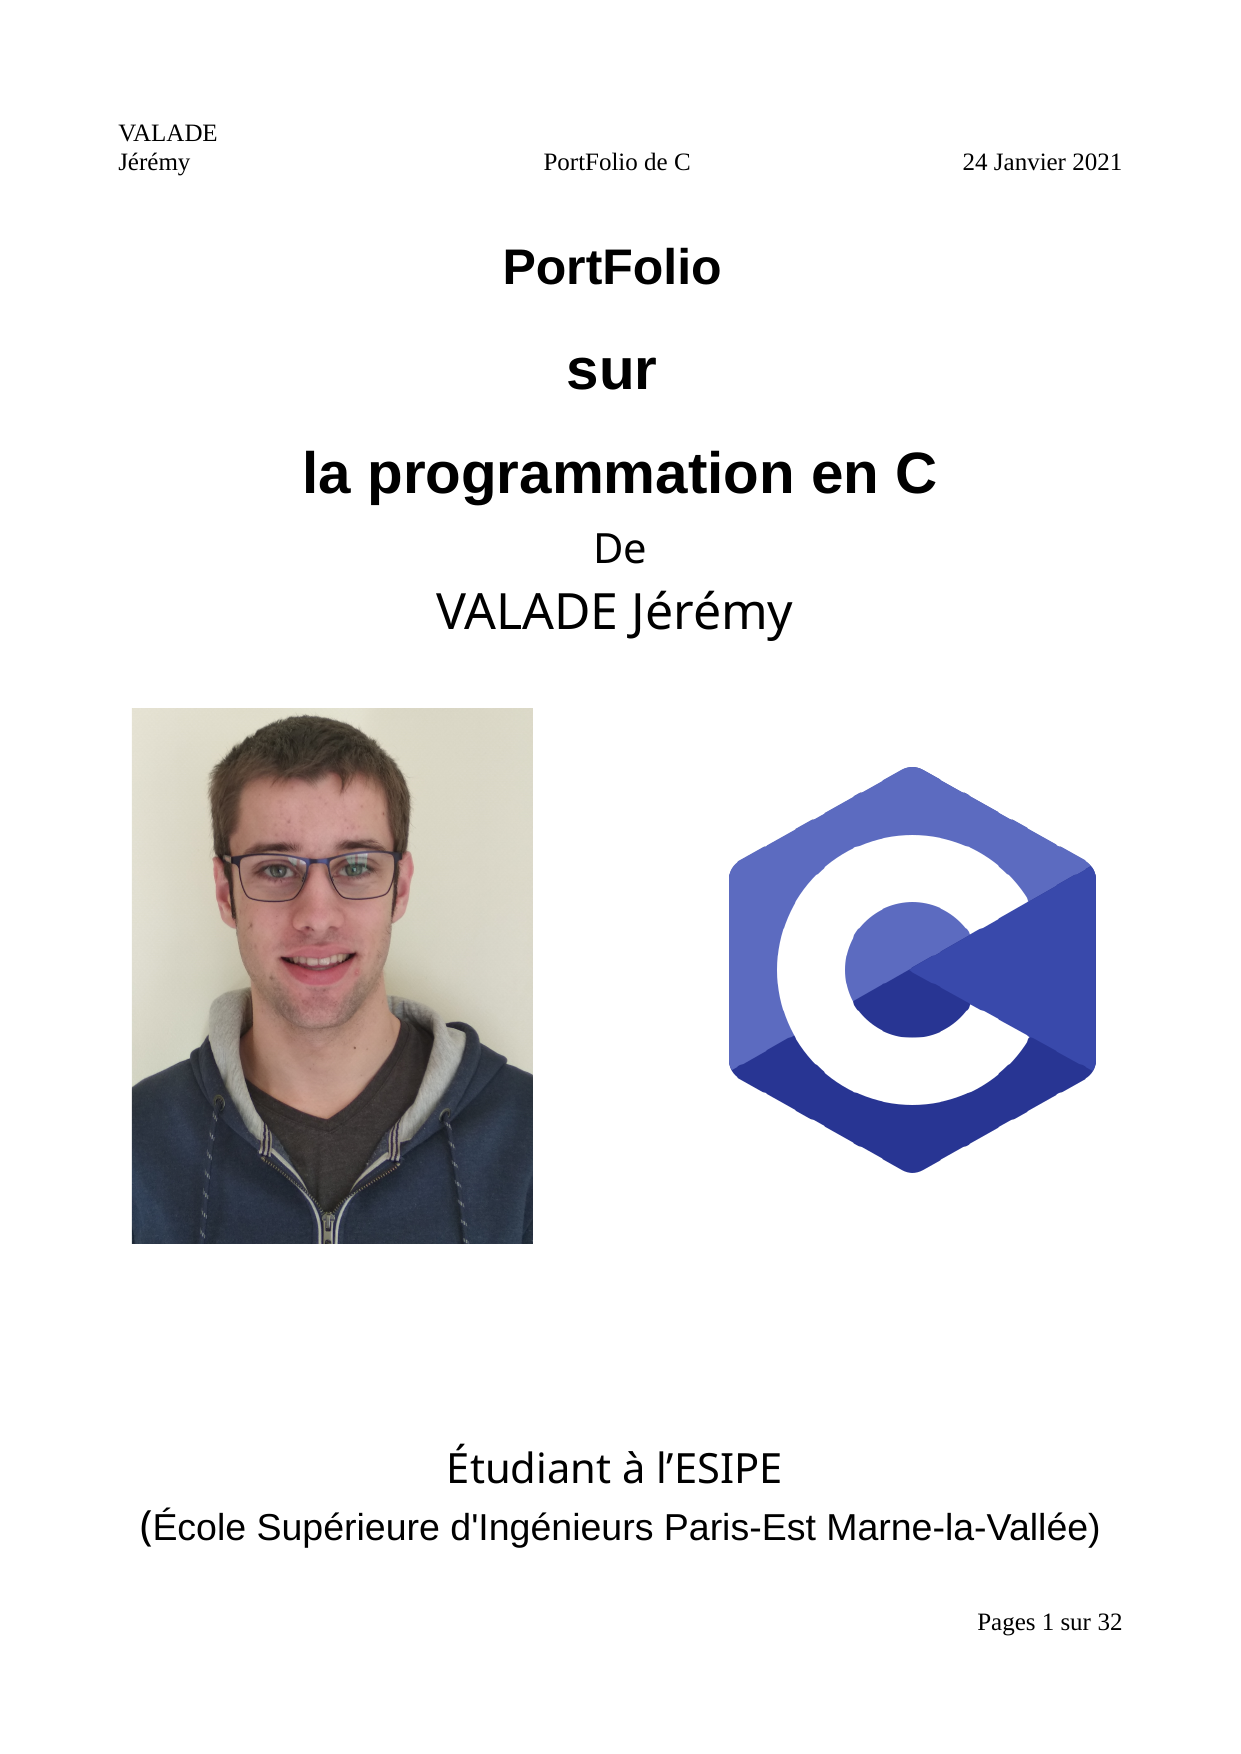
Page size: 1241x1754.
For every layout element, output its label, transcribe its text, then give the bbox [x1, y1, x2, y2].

title la programmation en C [118, 439, 1122, 506]
text Étudiant à l’ESIPE [118, 1438, 1122, 1495]
title sur [118, 335, 1122, 402]
title PortFolio [118, 230, 1122, 297]
text (École Supérieure d'Ingénieurs Paris-Est Marne-la-Vallée) [118, 1495, 1122, 1552]
text VALADE Jérémy [118, 576, 1122, 644]
picture [131, 708, 533, 1244]
text De [118, 519, 1122, 576]
picture [680, 738, 1144, 1201]
